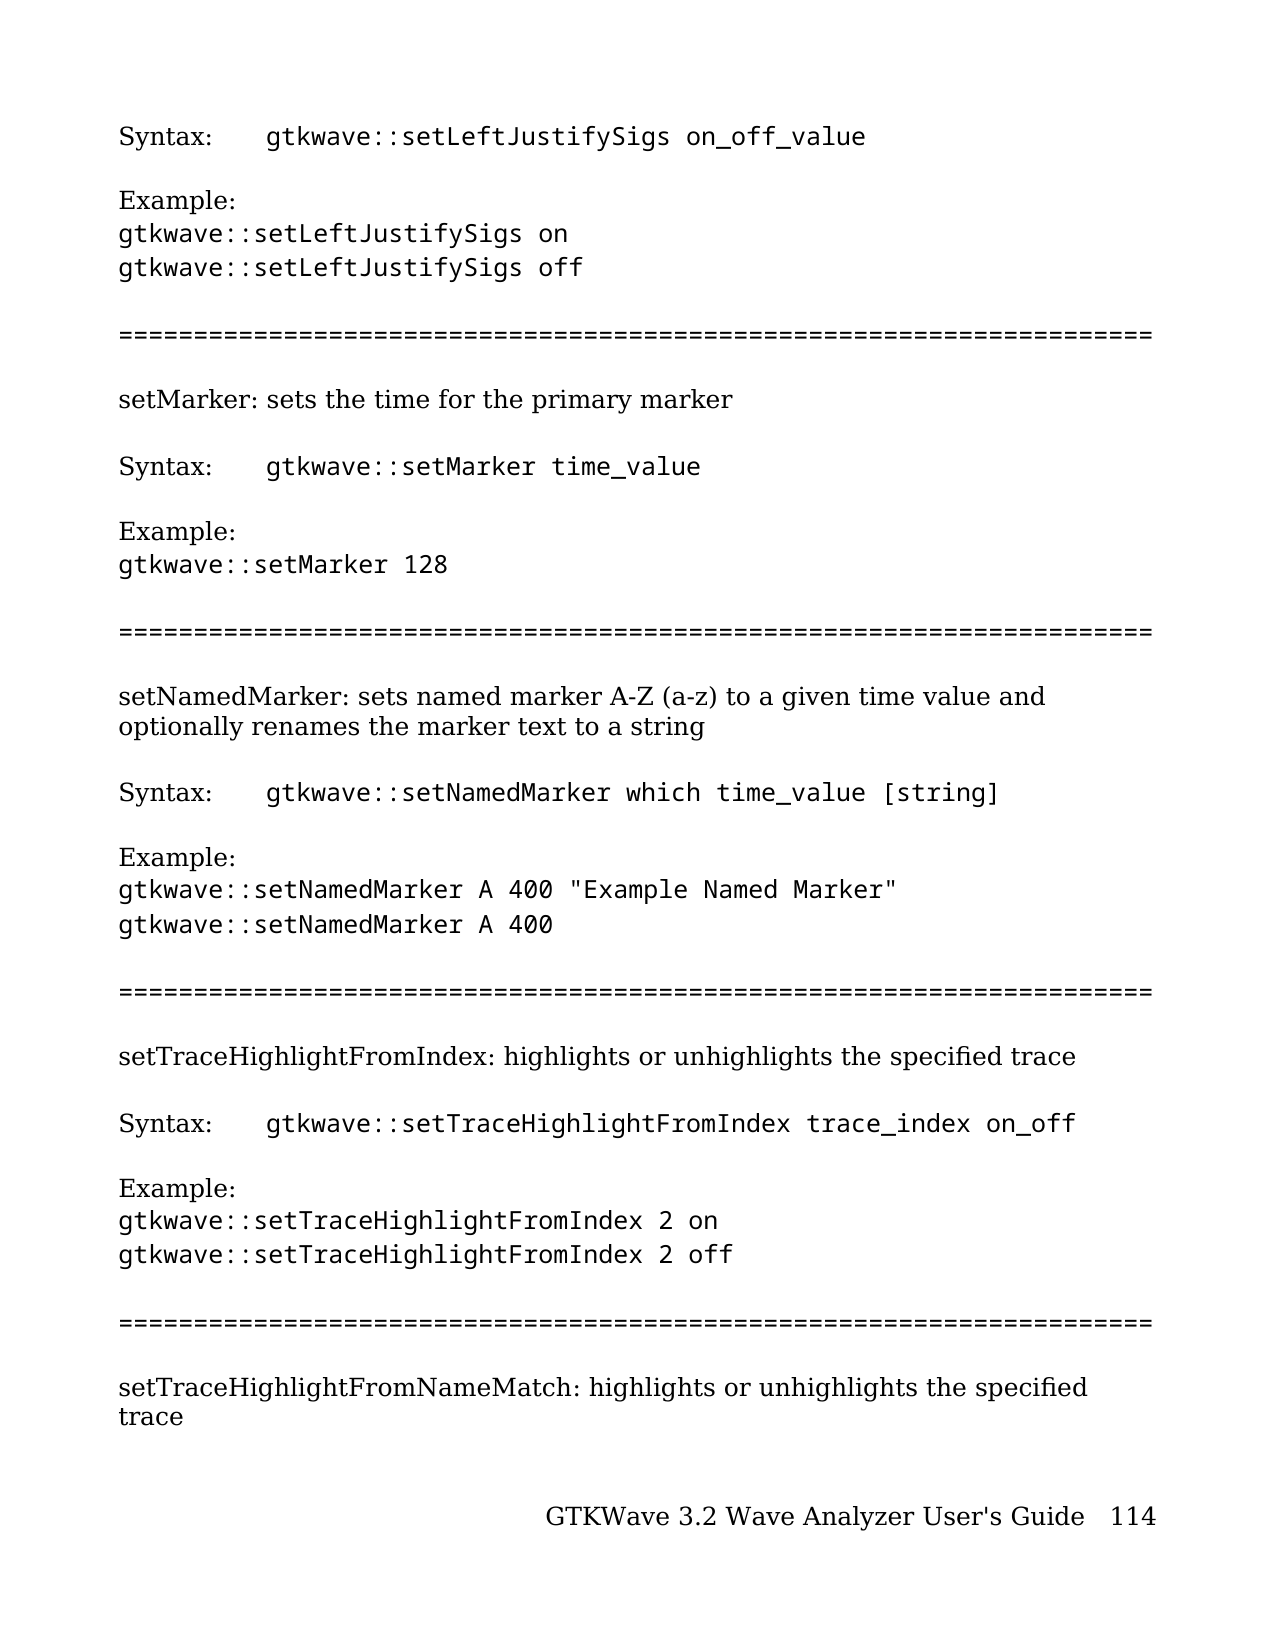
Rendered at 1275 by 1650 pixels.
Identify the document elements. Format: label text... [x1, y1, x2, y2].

text gtkwave::setNamedMarker A 400 "Example Named Marker" [118, 872, 1157, 906]
text gtkwave::setTraceHighlightFromIndex 2 off [118, 1237, 1157, 1271]
text Example: [118, 1174, 1157, 1203]
text gtkwave::setLeftJustifySigs off [118, 249, 1157, 283]
text setTraceHighlightFromNameMatch: highlights or unhighlights the specified trace [118, 1373, 1157, 1432]
text Example: [118, 843, 1157, 872]
text Syntax: gtkwave::setNamedMarker which time_value [string] [118, 775, 1157, 809]
text ===================================================================== [118, 614, 1157, 648]
text gtkwave::setTraceHighlightFromIndex 2 on [118, 1203, 1157, 1237]
text gtkwave::setNamedMarker A 400 [118, 906, 1157, 940]
text ===================================================================== [118, 318, 1157, 352]
text Syntax: gtkwave::setLeftJustifySigs on_off_value [118, 118, 1157, 152]
text Syntax: gtkwave::setMarker time_value [118, 449, 1157, 483]
text ===================================================================== [118, 1305, 1157, 1339]
text Example: [118, 186, 1157, 215]
text Example: [118, 517, 1157, 546]
text setMarker: sets the time for the primary marker [118, 386, 1157, 415]
text setNamedMarker: sets named marker A-Z (a-z) to a given time value and optionally renames the marker text to a string [118, 682, 1157, 741]
text gtkwave::setLeftJustifySigs on [118, 215, 1157, 249]
text ===================================================================== [118, 974, 1157, 1008]
text gtkwave::setMarker 128 [118, 546, 1157, 580]
text Syntax: gtkwave::setTraceHighlightFromIndex trace_index on_off [118, 1106, 1157, 1140]
text setTraceHighlightFromIndex: highlights or unhighlights the specified trace [118, 1042, 1157, 1072]
